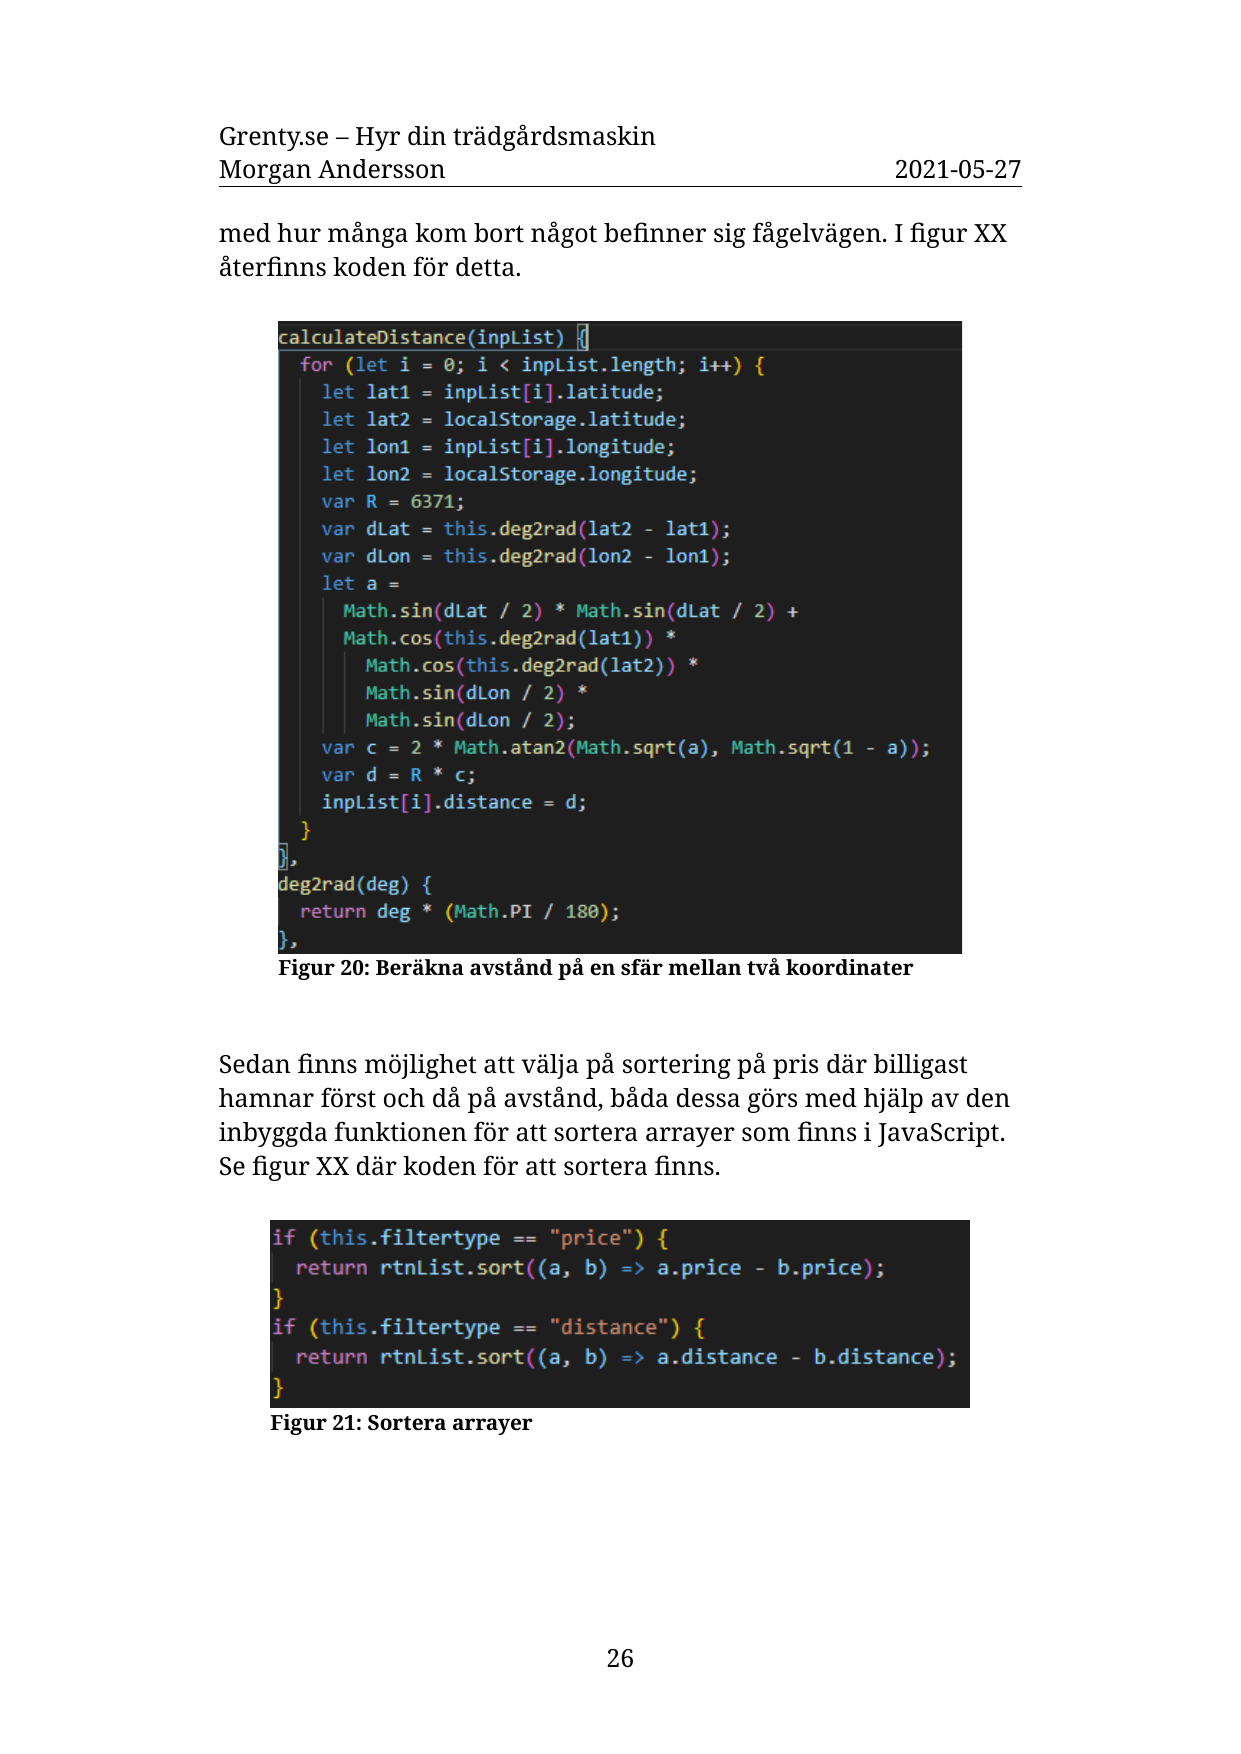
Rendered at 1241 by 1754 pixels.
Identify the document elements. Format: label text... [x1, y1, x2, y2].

text Sedan finns möjlighet att välja på sortering på pris där billigast hamnar först och då på avstånd, båda dessa görs med hjälp av den inbyggda funktionen för att sortera arrayer som finns i JavaScript. Se figur XX där koden för att sortera finns. [218, 1047, 1022, 1183]
picture [270, 1220, 970, 1408]
text Figur 20: Beräkna avstånd på en sfär mellan två koordinater [278, 954, 962, 982]
text Figur 21: Sortera arrayer [270, 1408, 970, 1436]
picture [278, 321, 963, 954]
text med hur många kom bort något befinner sig fågelvägen. I figur XX återfinns koden för detta. [218, 216, 1022, 284]
